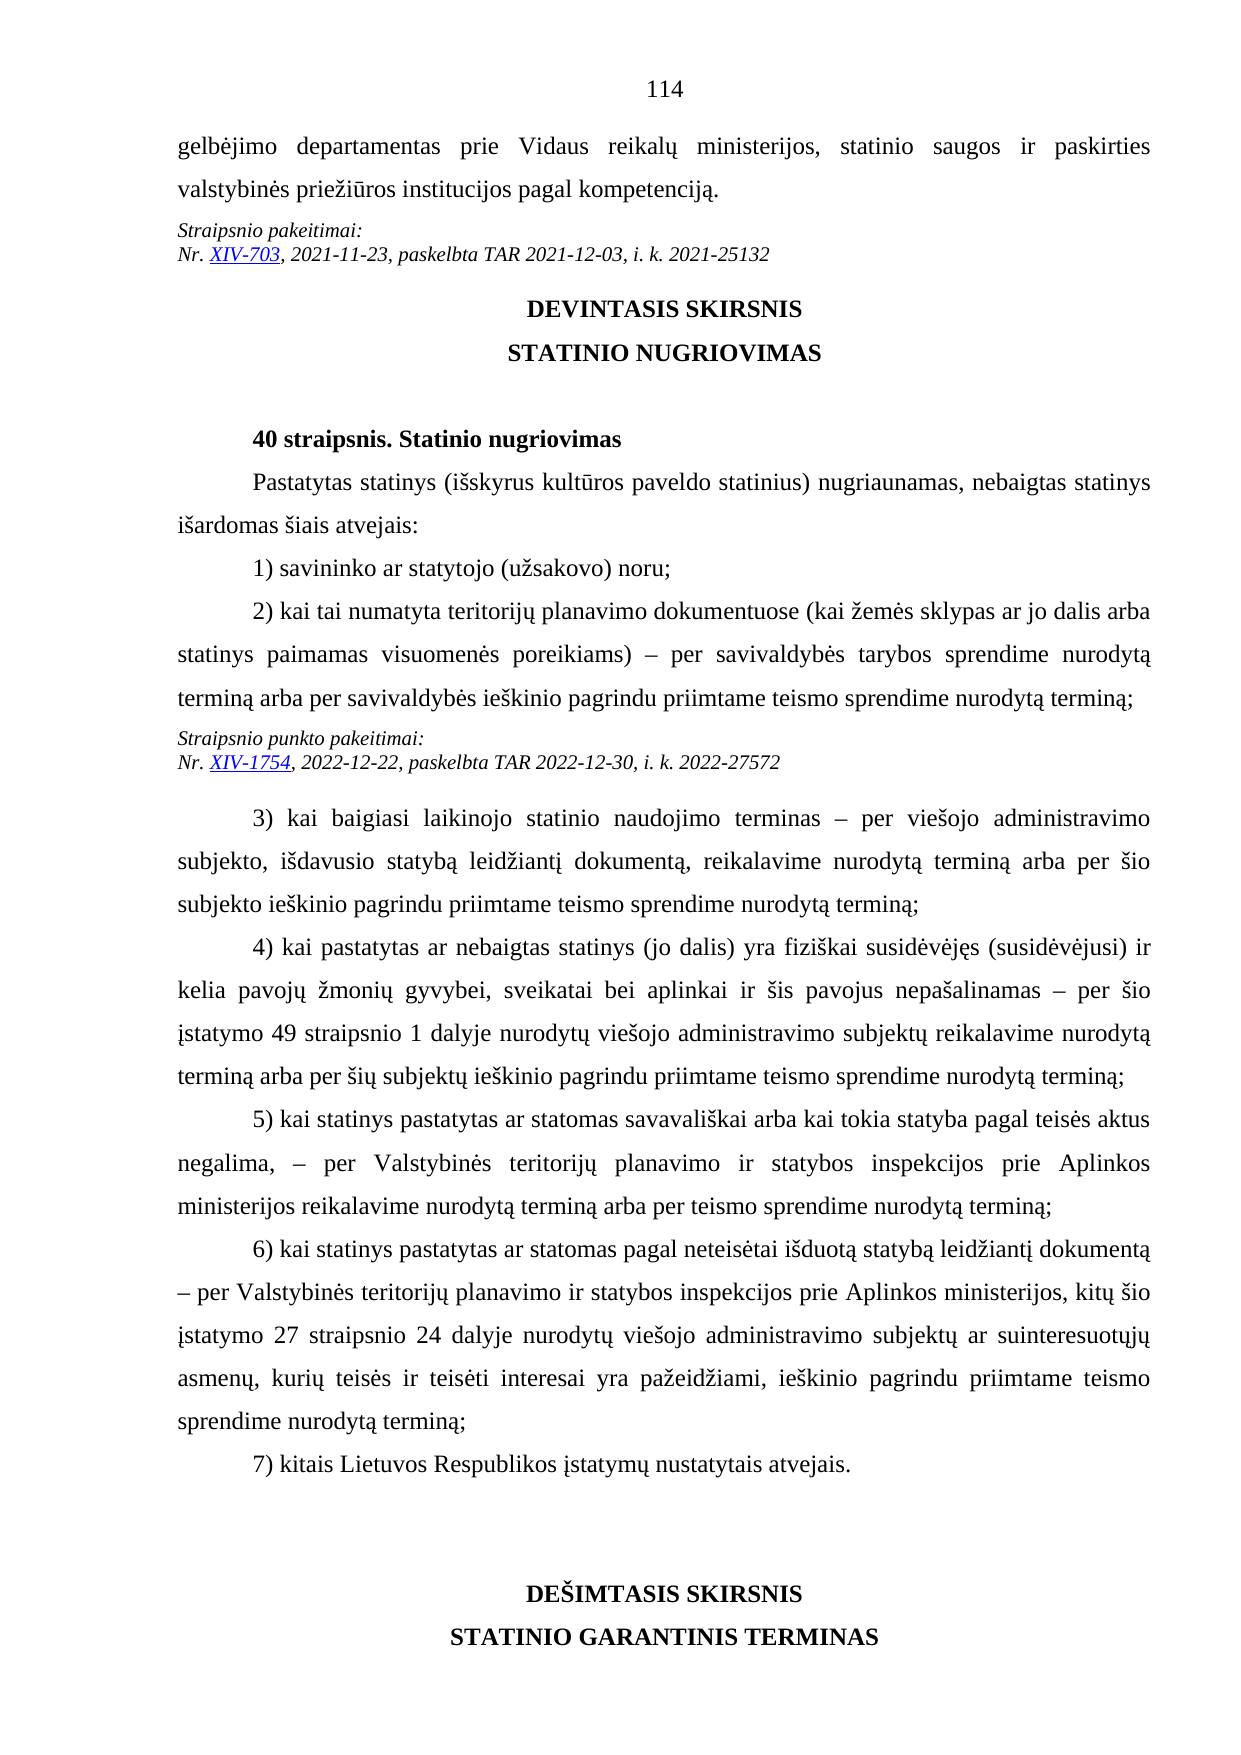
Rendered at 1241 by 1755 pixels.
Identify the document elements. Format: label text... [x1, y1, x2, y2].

text STATINIO GARANTINIS TERMINAS [177, 1622, 1152, 1651]
text Straipsnio pakeitimai: [177, 218, 1152, 242]
text 3) kai baigiasi laikinojo statinio naudojimo terminas – per viešojo administravimo subjekto, išdavusio statybą leidžiantį dokumentą, reikalavime nurodytą terminą arba per šio subjekto ieškinio pagrindu priimtame teismo sprendime nurodytą terminą; [177, 803, 1152, 918]
text DEŠIMTASIS SKIRSNIS [177, 1579, 1152, 1608]
text 7) kitais Lietuvos Respublikos įstatymų nustatytais atvejais. [177, 1449, 1152, 1478]
text Nr. XIV-1754, 2022-12-22, paskelbta TAR 2022-12-30, i. k. 2022-27572 [177, 750, 1152, 774]
text DEVINTASIS SKIRSNIS [177, 294, 1152, 323]
text 1) savininko ar statytojo (užsakovo) noru; [177, 553, 1152, 582]
text 4) kai pastatytas ar nebaigtas statinys (jo dalis) yra fiziškai susidėvėjęs (susidėvėjusi) ir kelia pavojų žmonių gyvybei, sveikatai bei aplinkai ir šis pavojus nepašalinamas – per šio įstatymo 49 straipsnio 1 dalyje nurodytų viešojo administravimo subjektų reikalavime nurodytą terminą arba per šių subjektų ieškinio pagrindu priimtame teismo sprendime nurodytą terminą; [177, 932, 1152, 1090]
text 2) kai tai numatyta teritorijų planavimo dokumentuose (kai žemės sklypas ar jo dalis arba statinys paimamas visuomenės poreikiams) – per savivaldybės tarybos sprendime nurodytą terminą arba per savivaldybės ieškinio pagrindu priimtame teismo sprendime nurodytą terminą; [177, 596, 1152, 711]
text 6) kai statinys pastatytas ar statomas pagal neteisėtai išduotą statybą leidžiantį dokumentą – per Valstybinės teritorijų planavimo ir statybos inspekcijos prie Aplinkos ministerijos, kitų šio įstatymo 27 straipsnio 24 dalyje nurodytų viešojo administravimo subjektų ar suinteresuotųjų asmenų, kurių teisės ir teisėti interesai yra pažeidžiami, ieškinio pagrindu priimtame teismo sprendime nurodytą terminą; [177, 1234, 1152, 1435]
text Straipsnio punkto pakeitimai: [177, 726, 1152, 750]
text 40 straipsnis. Statinio nugriovimas [177, 424, 1152, 453]
text Nr. XIV-703, 2021-11-23, paskelbta TAR 2021-12-03, i. k. 2021-25132 [177, 242, 1152, 266]
text gelbėjimo departamentas prie Vidaus reikalų ministerijos, statinio saugos ir paskirties valstybinės priežiūros institucijos pagal kompetenciją. [177, 131, 1152, 203]
text 5) kai statinys pastatytas ar statomas savavališkai arba kai tokia statyba pagal teisės aktus negalima, – per Valstybinės teritorijų planavimo ir statybos inspekcijos prie Aplinkos ministerijos reikalavime nurodytą terminą arba per teismo sprendime nurodytą terminą; [177, 1104, 1152, 1219]
text STATINIO NUGRIOVIMAS [177, 338, 1152, 366]
text Pastatytas statinys (išskyrus kultūros paveldo statinius) nugriaunamas, nebaigtas statinys išardomas šiais atvejais: [177, 467, 1152, 539]
